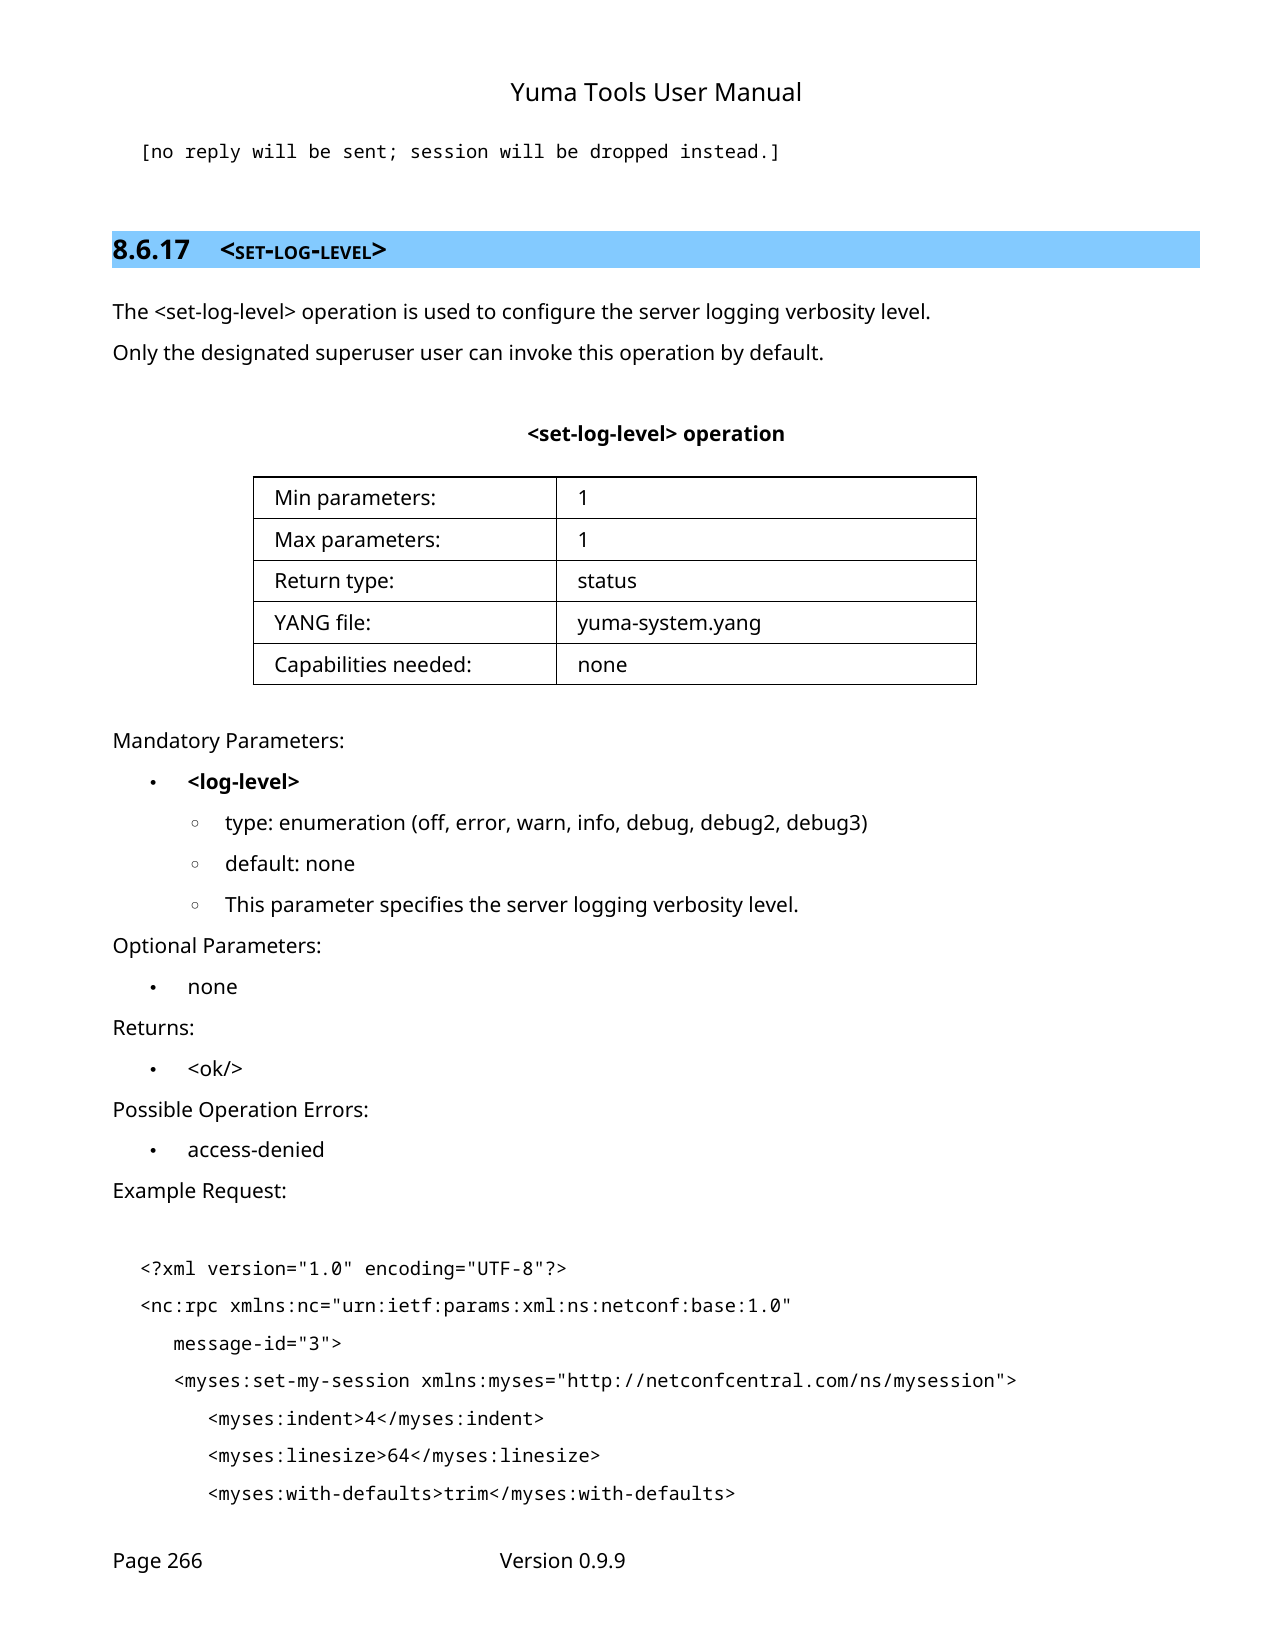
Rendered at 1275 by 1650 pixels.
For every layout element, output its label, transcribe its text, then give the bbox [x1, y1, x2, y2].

table_cell yuma-system.yang [557, 602, 976, 643]
text Returns: [112, 1013, 1200, 1041]
list type: enumeration (off, error, warn, info, debug, debug2, debug3) [187, 808, 1200, 837]
text The <set-log-level> operation is used to configure the server logging verbosity level. [112, 297, 1200, 325]
text <myses:set-my-session xmlns:myses="http://netconfcentral.com/ns/mysession"> [139, 1367, 1200, 1393]
list <ok/> [150, 1054, 1200, 1082]
list none [150, 972, 1200, 1000]
text <?xml version="1.0" encoding="UTF-8"?> [139, 1255, 1200, 1281]
list access-denied [150, 1136, 1200, 1164]
table_cell Capabilities needed: [254, 644, 556, 684]
list default: none [187, 849, 1200, 877]
text Mandatory Parameters: [112, 726, 1200, 755]
table_cell none [557, 644, 976, 684]
text Possible Operation Errors: [112, 1095, 1200, 1123]
table_cell 1 [557, 519, 976, 559]
list This parameter specifies the server logging verbosity level. [187, 890, 1200, 918]
text Example Request: [112, 1177, 1200, 1205]
table_cell status [557, 561, 976, 601]
table_header Min parameters: [254, 478, 556, 518]
table_cell YANG file: [254, 602, 556, 643]
text [no reply will be sent; session will be dropped instead.] [139, 138, 1200, 164]
subtitle <set-log-level> [112, 231, 1200, 268]
list <log-level> [150, 767, 1200, 796]
text <myses:linesize>64</myses:linesize> [139, 1442, 1200, 1468]
table_cell Max parameters: [254, 519, 556, 559]
text <nc:rpc xmlns:nc="urn:ietf:params:xml:ns:netconf:base:1.0" [139, 1292, 1200, 1318]
text <myses:indent>4</myses:indent> [139, 1405, 1200, 1431]
text Optional Parameters: [112, 931, 1200, 959]
text message-id="3"> [139, 1330, 1200, 1356]
subtitle <set-log-level> operation [127, 419, 1185, 448]
table_cell Return type: [254, 561, 556, 601]
text <myses:with-defaults>trim</myses:with-defaults> [139, 1480, 1200, 1506]
table_header 1 [557, 478, 976, 518]
text Only the designated superuser user can invoke this operation by default. [112, 338, 1200, 366]
